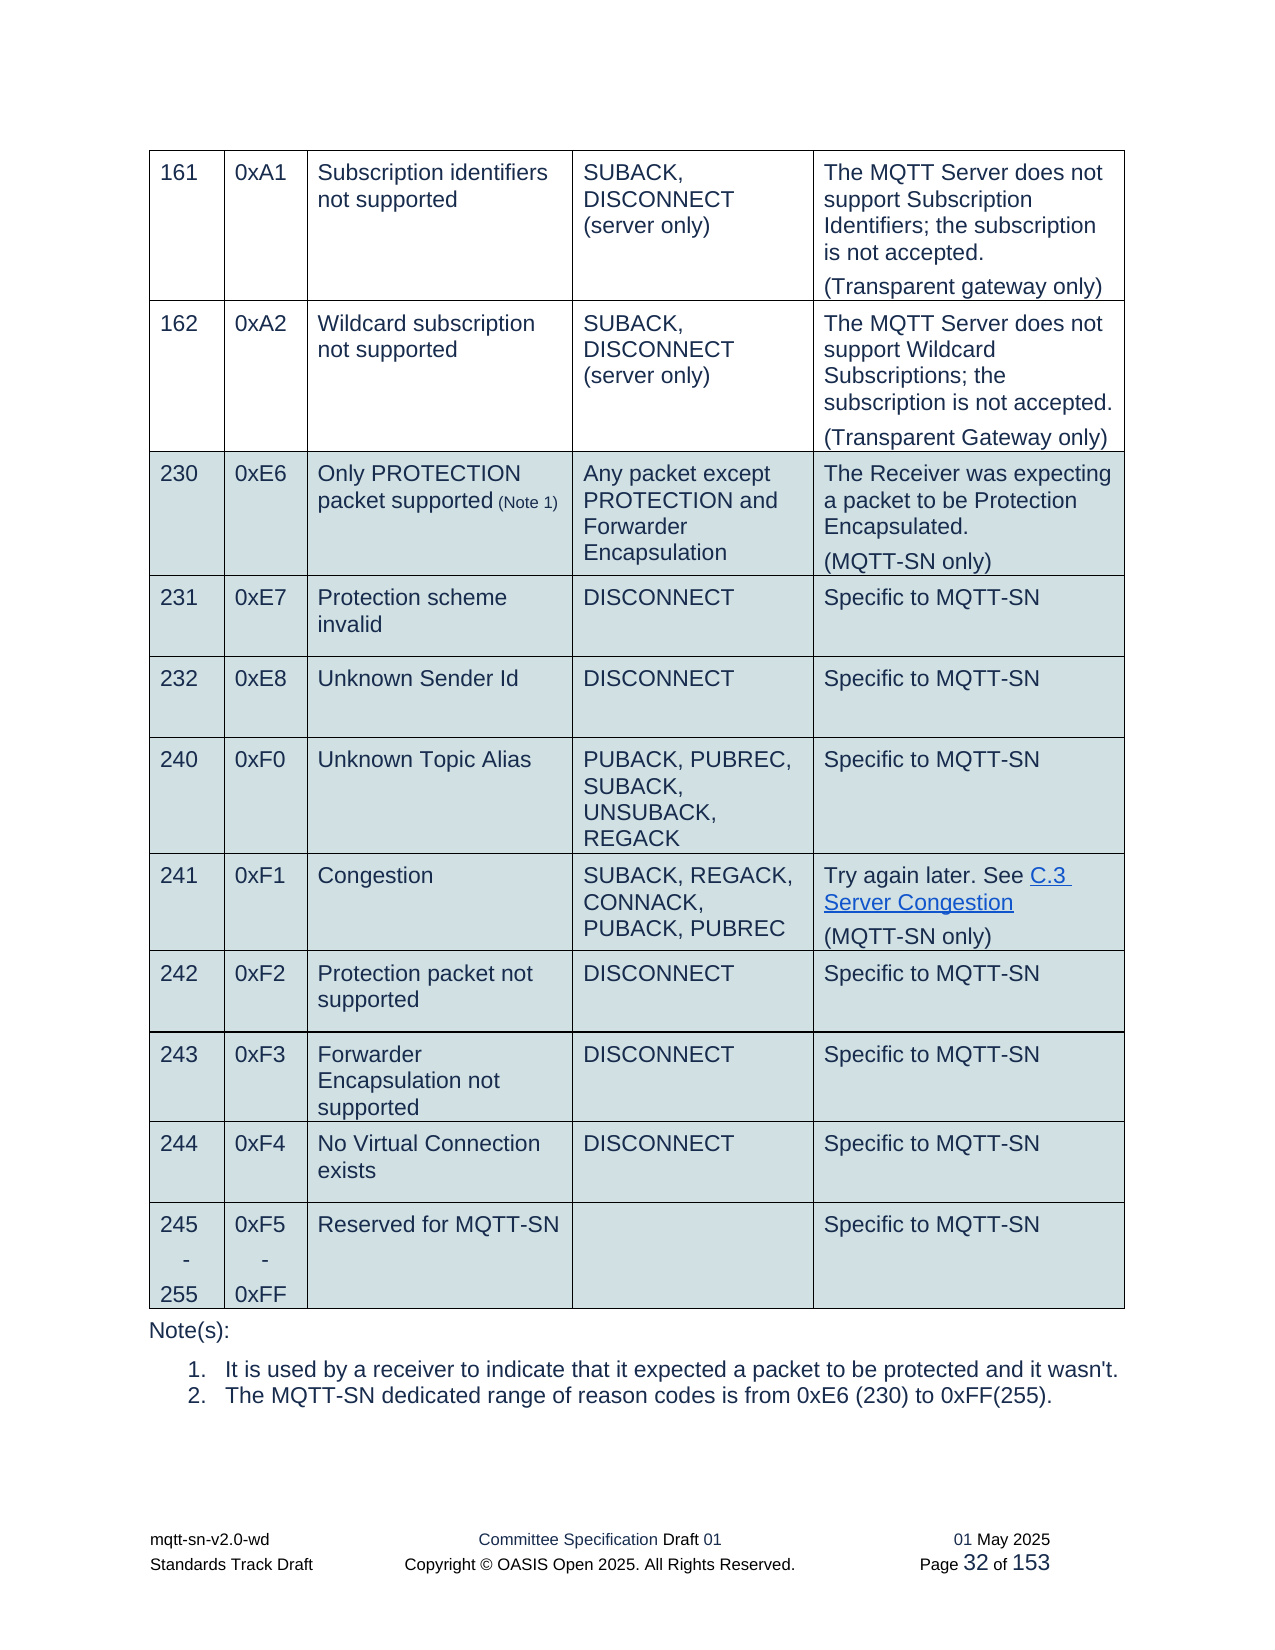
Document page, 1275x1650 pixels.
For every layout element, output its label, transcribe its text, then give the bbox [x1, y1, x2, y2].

table_cell 162 [150, 301, 224, 451]
table_cell SUBACK, REGACK, CONNACK, PUBACK, PUBREC [573, 854, 813, 950]
table_cell Forwarder Encapsulation not supported [308, 1033, 572, 1121]
list The MQTT-SN dedicated range of reason codes is from 0xE6 (230) to 0xFF(255). [187, 1382, 1124, 1408]
table_cell Only PROTECTION packet supported (Note 1) [308, 452, 572, 575]
table_cell Specific to MQTT-SN [814, 1033, 1124, 1121]
table_cell DISCONNECT [573, 951, 813, 1031]
table_cell Specific to MQTT-SN [814, 1122, 1124, 1202]
table_cell DISCONNECT [573, 1033, 813, 1121]
table_cell Try again later. See C.3 Server Congestion (MQTT-SN only) [814, 854, 1124, 950]
table_cell Protection packet not supported [308, 951, 572, 1031]
list It is used by a receiver to indicate that it expected a packet to be protected and it wasn't. [187, 1356, 1124, 1382]
table_cell Protection scheme invalid [308, 576, 572, 656]
table_cell 231 [150, 576, 224, 656]
table_cell PUBACK, PUBREC, SUBACK, UNSUBACK, REGACK [573, 738, 813, 853]
table_cell 161 [150, 151, 224, 300]
table_cell Subscription identifiers not supported [308, 151, 572, 300]
table_cell Any packet except PROTECTION and Forwarder Encapsulation [573, 452, 813, 575]
table_cell 0xF0 [225, 738, 307, 853]
table_cell Specific to MQTT-SN [814, 951, 1124, 1031]
table_cell Wildcard subscription not supported [308, 301, 572, 451]
table_cell DISCONNECT [573, 576, 813, 656]
text Note(s): [148, 1317, 1124, 1344]
table_cell No Virtual Connection exists [308, 1122, 572, 1202]
table_cell DISCONNECT [573, 1122, 813, 1202]
table_cell The MQTT Server does not support Wildcard Subscriptions; the subscription is not accepted. (Transparent Gateway only) [814, 301, 1124, 451]
table_cell Specific to MQTT-SN [814, 738, 1124, 853]
table_cell 244 [150, 1122, 224, 1202]
table_cell 0xF3 [225, 1033, 307, 1121]
table_cell 0xE8 [225, 657, 307, 737]
table_cell The MQTT Server does not support Subscription Identifiers; the subscription is not accepted. (Transparent gateway only) [814, 151, 1124, 300]
table_cell 0xE7 [225, 576, 307, 656]
table_cell SUBACK, DISCONNECT (server only) [573, 151, 813, 300]
table_cell DISCONNECT [573, 657, 813, 737]
table_cell Specific to MQTT-SN [814, 576, 1124, 656]
table_cell Unknown Sender Id [308, 657, 572, 737]
table_cell 0xE6 [225, 452, 307, 575]
table_cell 0xF1 [225, 854, 307, 950]
table_cell Specific to MQTT-SN [814, 1203, 1124, 1308]
table_cell 245 - 255 [150, 1203, 224, 1308]
table_cell Congestion [308, 854, 572, 950]
table_cell 232 [150, 657, 224, 737]
table_cell 243 [150, 1033, 224, 1121]
table_cell Specific to MQTT-SN [814, 657, 1124, 737]
table_cell 242 [150, 951, 224, 1031]
table_cell 0xF2 [225, 951, 307, 1031]
table_cell The Receiver was expecting a packet to be Protection Encapsulated. (MQTT-SN only) [814, 452, 1124, 575]
table_cell [573, 1203, 813, 1308]
table_cell 0xA1 [225, 151, 307, 300]
table_cell 0xA2 [225, 301, 307, 451]
table_cell 241 [150, 854, 224, 950]
table_cell 0xF5 - 0xFF [225, 1203, 307, 1308]
table_cell Reserved for MQTT-SN [308, 1203, 572, 1308]
table_cell 0xF4 [225, 1122, 307, 1202]
table_cell Unknown Topic Alias [308, 738, 572, 853]
table_cell 240 [150, 738, 224, 853]
table_cell 230 [150, 452, 224, 575]
table_cell SUBACK, DISCONNECT (server only) [573, 301, 813, 451]
